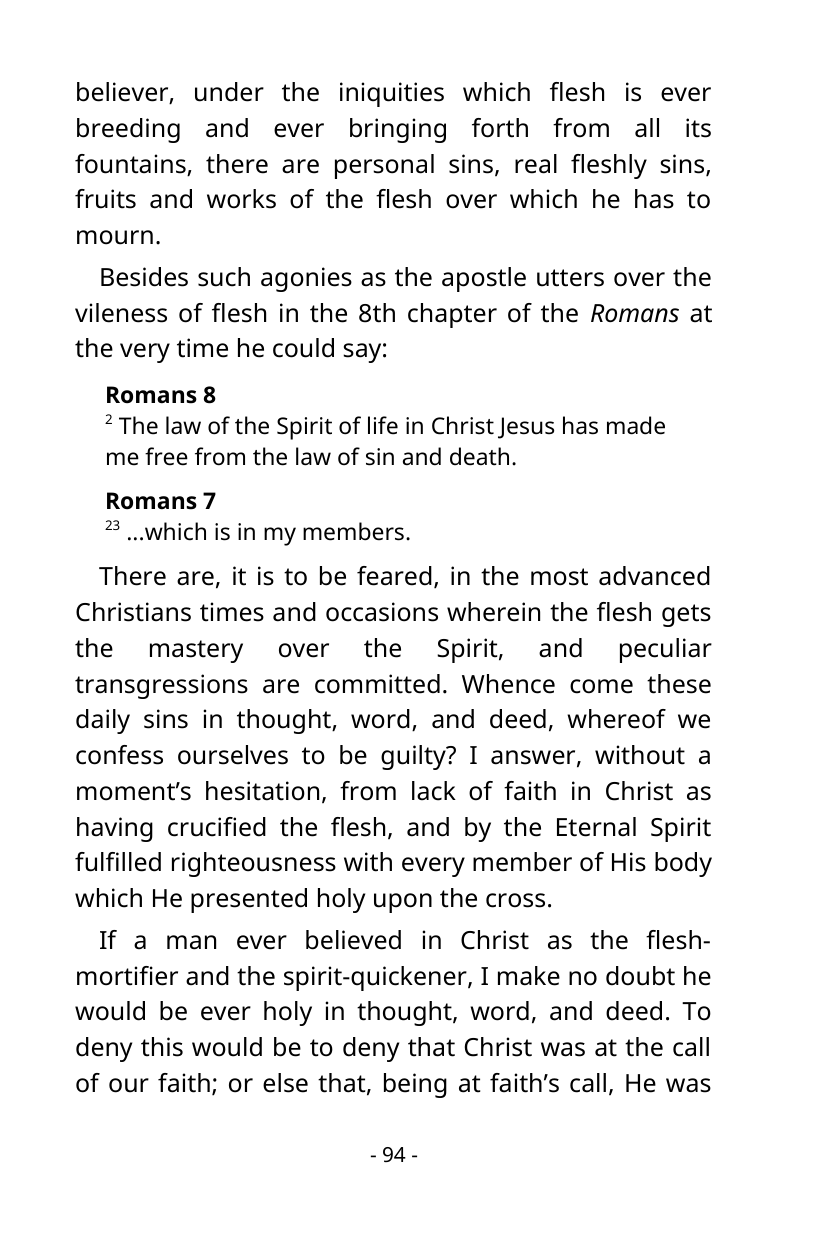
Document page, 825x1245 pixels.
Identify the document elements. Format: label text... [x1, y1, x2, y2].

text Besides such agonies as the apostle utters over the vileness of flesh in the 8th chapter of the Romans at the very time he could say: [75, 260, 712, 365]
text 23 ...which is in my members. [105, 516, 682, 547]
text There are, it is to be feared, in the most advanced Christians times and occasions wherein the flesh gets the mastery over the Spirit, and peculiar transgressions are committed. Whence come these daily sins in thought, word, and deed, whereof we confess ourselves to be guilty? I answer, without a moment’s hesitation, from lack of faith in Christ as having crucified the flesh, and by the Eternal Spirit fulfilled righteousness with every member of His body which He presented holy upon the cross. [75, 559, 712, 915]
text believer, under the iniquities which flesh is ever breeding and ever bringing forth from all its fountains, there are personal sins, real fleshly sins, fruits and works of the flesh over which he has to mourn. [75, 75, 712, 252]
text If a man ever believed in Christ as the flesh-mortifier and the spirit-quickener, I make no doubt he would be ever holy in thought, word, and deed. To deny this would be to deny that Christ was at the call of our faith; or else that, being at faith’s call, He was [75, 922, 712, 1099]
text 2 The law of the Spirit of life in Christ Jesus has made me free from the law of sin and death. [105, 410, 682, 473]
text Romans 7 [105, 484, 712, 516]
text Romans 8 [105, 379, 712, 410]
